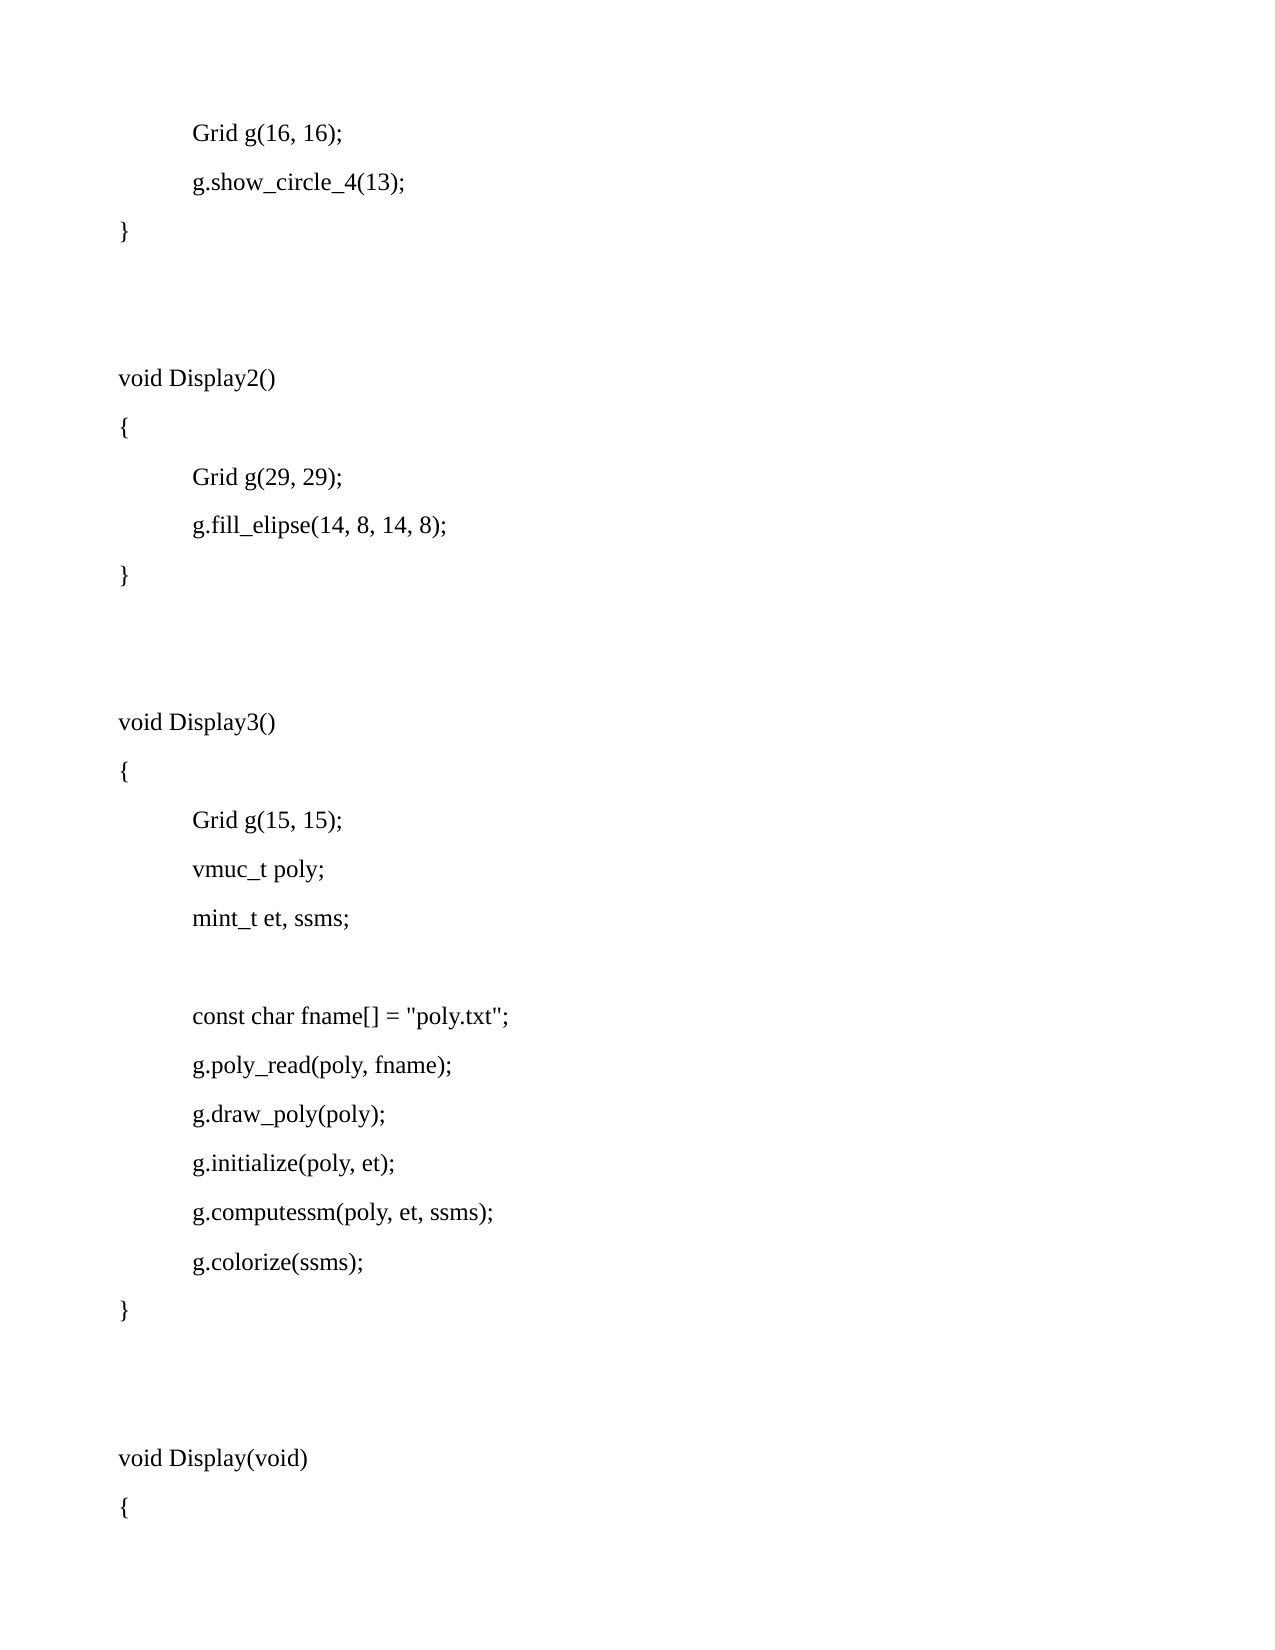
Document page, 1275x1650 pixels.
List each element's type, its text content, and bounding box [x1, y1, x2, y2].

text g.computessm(poly, et, ssms); [118, 1197, 1157, 1226]
text { [118, 412, 1157, 441]
text g.show_circle_4(13); [118, 167, 1157, 196]
text g.draw_poly(poly); [118, 1099, 1157, 1128]
text mint_t et, ssms; [118, 903, 1157, 932]
text g.poly_read(poly, fname); [118, 1050, 1157, 1079]
text void Display3() [118, 707, 1157, 736]
text const char fname[] = "poly.txt"; [118, 1001, 1157, 1030]
text } [118, 560, 1157, 588]
text { [118, 1492, 1157, 1521]
text } [118, 216, 1157, 245]
text { [118, 756, 1157, 785]
text void Display2() [118, 363, 1157, 392]
text Grid g(16, 16); [118, 118, 1157, 147]
text } [118, 1296, 1157, 1324]
text void Display(void) [118, 1443, 1157, 1472]
text Grid g(29, 29); [118, 462, 1157, 490]
text Grid g(15, 15); [118, 805, 1157, 834]
text g.colorize(ssms); [118, 1247, 1157, 1275]
text g.fill_elipse(14, 8, 14, 8); [118, 511, 1157, 539]
text g.initialize(poly, et); [118, 1148, 1157, 1177]
text vmuc_t poly; [118, 854, 1157, 883]
